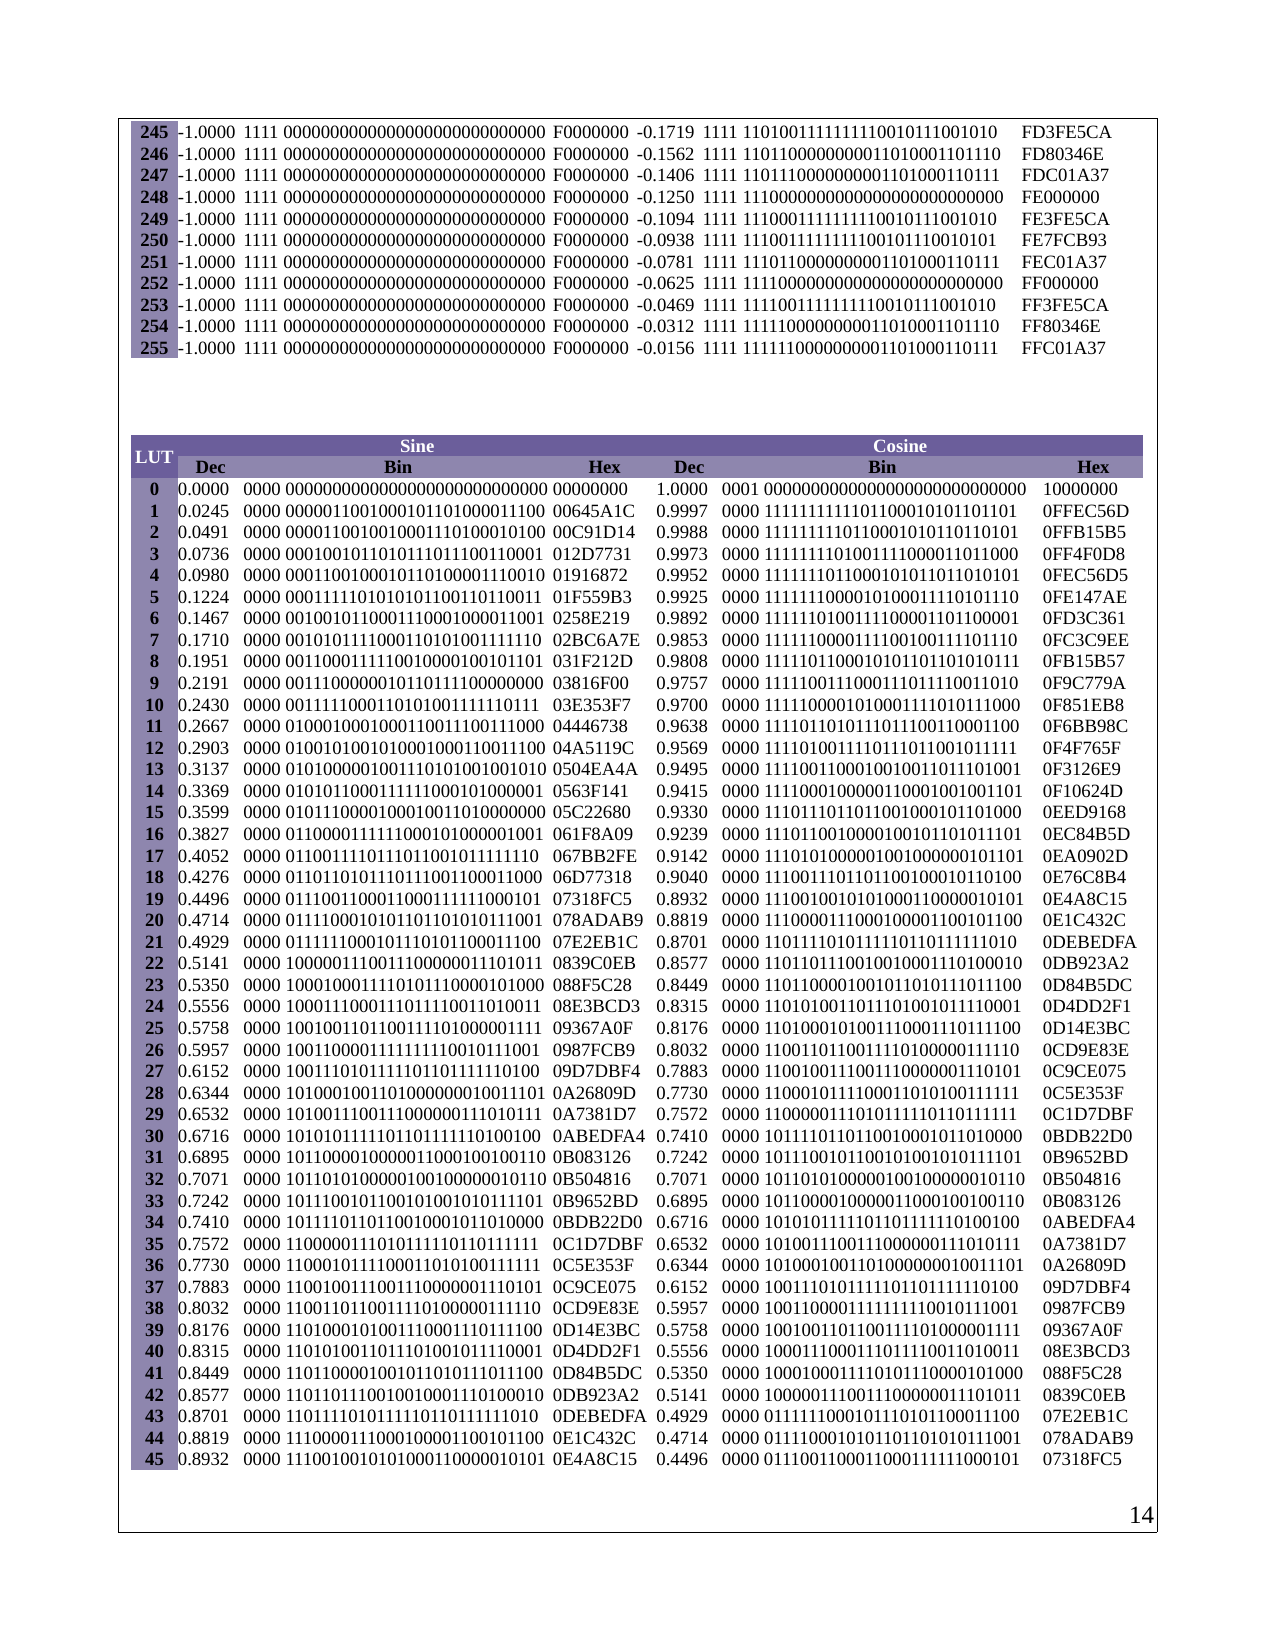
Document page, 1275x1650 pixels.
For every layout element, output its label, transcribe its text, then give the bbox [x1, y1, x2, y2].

table_cell 00000000 00645A1C 00C91D14 012D7731 01916872 01F559B3 0258E219 02BC6A7E 031F212D 03816F00 03E353F7 04446738 04A5119C 0504EA4A 0563F141 05C22680 061F8A09 067BB2FE 06D77318 07318FC5 078ADAB9 07E2EB1C 0839C0EB 088F5C28 08E3BCD3 09367A0F 0987FCB9 09D7DBF4 0A26809D 0A7381D7 0ABEDFA4 0B083126 0B504816 0B9652BD 0BDB22D0 0C1D7DBF 0C5E353F 0C9CE075 0CD9E83E 0D14E3BC 0D4DD2F1 0D84B5DC 0DB923A2 0DEBEDFA 0E1C432C 0E4A8C15 [553, 478, 656, 1470]
table_header Sine [178, 435, 656, 456]
table_cell 1.0000 0.9997 0.9988 0.9973 0.9952 0.9925 0.9892 0.9853 0.9808 0.9757 0.9700 0.9638 0.9569 0.9495 0.9415 0.9330 0.9239 0.9142 0.9040 0.8932 0.8819 0.8701 0.8577 0.8449 0.8315 0.8176 0.8032 0.7883 0.7730 0.7572 0.7410 0.7242 0.7071 0.6895 0.6716 0.6532 0.6344 0.6152 0.5957 0.5758 0.5556 0.5350 0.5141 0.4929 0.4714 0.4496 [656, 478, 722, 1470]
table_cell 0 1 2 3 4 5 6 7 8 9 10 11 12 13 14 15 16 17 18 19 20 21 22 23 24 25 26 27 28 29 30 31 32 33 34 35 36 37 38 39 40 41 42 43 44 45 [131, 478, 178, 1470]
table_cell Hex [553, 456, 656, 478]
table_cell 1111 1101001111111110010111001010 1111 1101100000000011010001101110 1111 1101110000000001101000110111 1111 1110000000000000000000000000 1111 1110001111111110010111001010 1111 1110011111111100101110010101 1111 1110110000000001101000110111 1111 1111000000000000000000000000 1111 1111001111111110010111001010 1111 1111100000000011010001101110 1111 1111110000000001101000110111 [702, 121, 1021, 358]
table_cell 245 246 247 248 249 250 251 252 253 254 255 [131, 121, 178, 358]
table_cell Dec [656, 456, 722, 478]
table_cell Bin [243, 456, 553, 478]
table_cell 0000 0000000000000000000000000000 0000 0000011001000101101000011100 0000 0000110010010001110100010100 0000 0001001011010111011100110001 0000 0001100100010110100001110010 0000 0001111101010101100110110011 0000 0010010110001110001000011001 0000 0010101111000110101001111110 0000 0011000111110010000100101101 0000 0011100000010110111100000000 0000 0011111000110101001111110111 0000 0100010001000110011100111000 0000 0100101001010001000110011100 0000 0101000001001110101001001010 0000 0101011000111111000101000001 0000 0101110000100010011010000000 0000 0110000111111000101000001001 0000 0110011110111011001011111110 0000 0110110101110111001100011000 0000 0111001100011000111111000101 0000 0111100010101101101010111001 0000 0111111000101110101100011100 0000 1000001110011100000011101011 0000 1000100011110101110000101000 0000 1000111000111011110011010011 0000 1001001101100111101000001111 0000 1001100001111111110010111001 0000 1001110101111101101111110100 0000 1010001001101000000010011101 0000 1010011100111000000111010111 0000 1010101111101101111110100100 0000 1011000010000011000100100110 0000 1011010100000100100000010110 0000 1011100101100101001010111101 0000 1011110110110010001011010000 0000 1100000111010111110110111111 0000 1100010111100011010100111111 0000 1100100111001110000001110101 0000 1100110110011110100000111110 0000 1101000101001110001110111100 0000 1101010011011101001011110001 0000 1101100001001011010111011100 0000 1101101110010010001110100010 0000 1101111010111110110111111010 0000 1110000111000100001100101100 0000 1110010010101000110000010101 [243, 478, 553, 1470]
table_cell Dec [178, 456, 243, 478]
table_header LUT [131, 435, 178, 478]
table_cell Hex [1043, 456, 1143, 478]
table_cell Bin [722, 456, 1043, 478]
table_header Cosine [656, 435, 1143, 456]
table_cell 0001 0000000000000000000000000000 0000 1111111111101100010101101101 0000 1111111110110001010110110101 0000 1111111101001111000011011000 0000 1111111011000101011011010101 0000 1111111000010100011110101110 0000 1111110100111100001101100001 0000 1111110000111100100111101110 0000 1111101100010101101101010111 0000 1111100111000111011110011010 0000 1111100001010001111010111000 0000 1111011010111011100110001100 0000 1111010011110111011001011111 0000 1111001100010010011011101001 0000 1111000100000110001001001101 0000 1110111011011001000101101000 0000 1110110010000100101101011101 0000 1110101000001001000000101101 0000 1110011101101100100010110100 0000 1110010010101000110000010101 0000 1110000111000100001100101100 0000 1101111010111110110111111010 0000 1101101110010010001110100010 0000 1101100001001011010111011100 0000 1101010011011101001011110001 0000 1101000101001110001110111100 0000 1100110110011110100000111110 0000 1100100111001110000001110101 0000 1100010111100011010100111111 0000 1100000111010111110110111111 0000 1011110110110010001011010000 0000 1011100101100101001010111101 0000 1011010100000100100000010110 0000 1011000010000011000100100110 0000 1010101111101101111110100100 0000 1010011100111000000111010111 0000 1010001001101000000010011101 0000 1001110101111101101111110100 0000 1001100001111111110010111001 0000 1001001101100111101000001111 0000 1000111000111011110011010011 0000 1000100011110101110000101000 0000 1000001110011100000011101011 0000 0111111000101110101100011100 0000 0111100010101101101010111001 0000 0111001100011000111111000101 [722, 478, 1043, 1470]
table_cell 0.0000 0.0245 0.0491 0.0736 0.0980 0.1224 0.1467 0.1710 0.1951 0.2191 0.2430 0.2667 0.2903 0.3137 0.3369 0.3599 0.3827 0.4052 0.4276 0.4496 0.4714 0.4929 0.5141 0.5350 0.5556 0.5758 0.5957 0.6152 0.6344 0.6532 0.6716 0.6895 0.7071 0.7242 0.7410 0.7572 0.7730 0.7883 0.8032 0.8176 0.8315 0.8449 0.8577 0.8701 0.8819 0.8932 [178, 478, 243, 1470]
table_cell -0.1719 -0.1562 -0.1406 -0.1250 -0.1094 -0.0938 -0.0781 -0.0625 -0.0469 -0.0312 -0.0156 [637, 121, 702, 358]
table_cell -1.0000 -1.0000 -1.0000 -1.0000 -1.0000 -1.0000 -1.0000 -1.0000 -1.0000 -1.0000 -1.0000 [178, 121, 243, 358]
table_cell F0000000 F0000000 F0000000 F0000000 F0000000 F0000000 F0000000 F0000000 F0000000 F0000000 F0000000 [553, 121, 637, 358]
table_cell 10000000 0FFEC56D 0FFB15B5 0FF4F0D8 0FEC56D5 0FE147AE 0FD3C361 0FC3C9EE 0FB15B57 0F9C779A 0F851EB8 0F6BB98C 0F4F765F 0F3126E9 0F10624D 0EED9168 0EC84B5D 0EA0902D 0E76C8B4 0E4A8C15 0E1C432C 0DEBEDFA 0DB923A2 0D84B5DC 0D4DD2F1 0D14E3BC 0CD9E83E 0C9CE075 0C5E353F 0C1D7DBF 0BDB22D0 0B9652BD 0B504816 0B083126 0ABEDFA4 0A7381D7 0A26809D 09D7DBF4 0987FCB9 09367A0F 08E3BCD3 088F5C28 0839C0EB 07E2EB1C 078ADAB9 07318FC5 [1043, 478, 1143, 1470]
table_cell 1111 0000000000000000000000000000 1111 0000000000000000000000000000 1111 0000000000000000000000000000 1111 0000000000000000000000000000 1111 0000000000000000000000000000 1111 0000000000000000000000000000 1111 0000000000000000000000000000 1111 0000000000000000000000000000 1111 0000000000000000000000000000 1111 0000000000000000000000000000 1111 0000000000000000000000000000 [243, 121, 553, 358]
table_cell FD3FE5CA FD80346E FDC01A37 FE000000 FE3FE5CA FE7FCB93 FEC01A37 FF000000 FF3FE5CA FF80346E FFC01A37 [1021, 121, 1143, 358]
